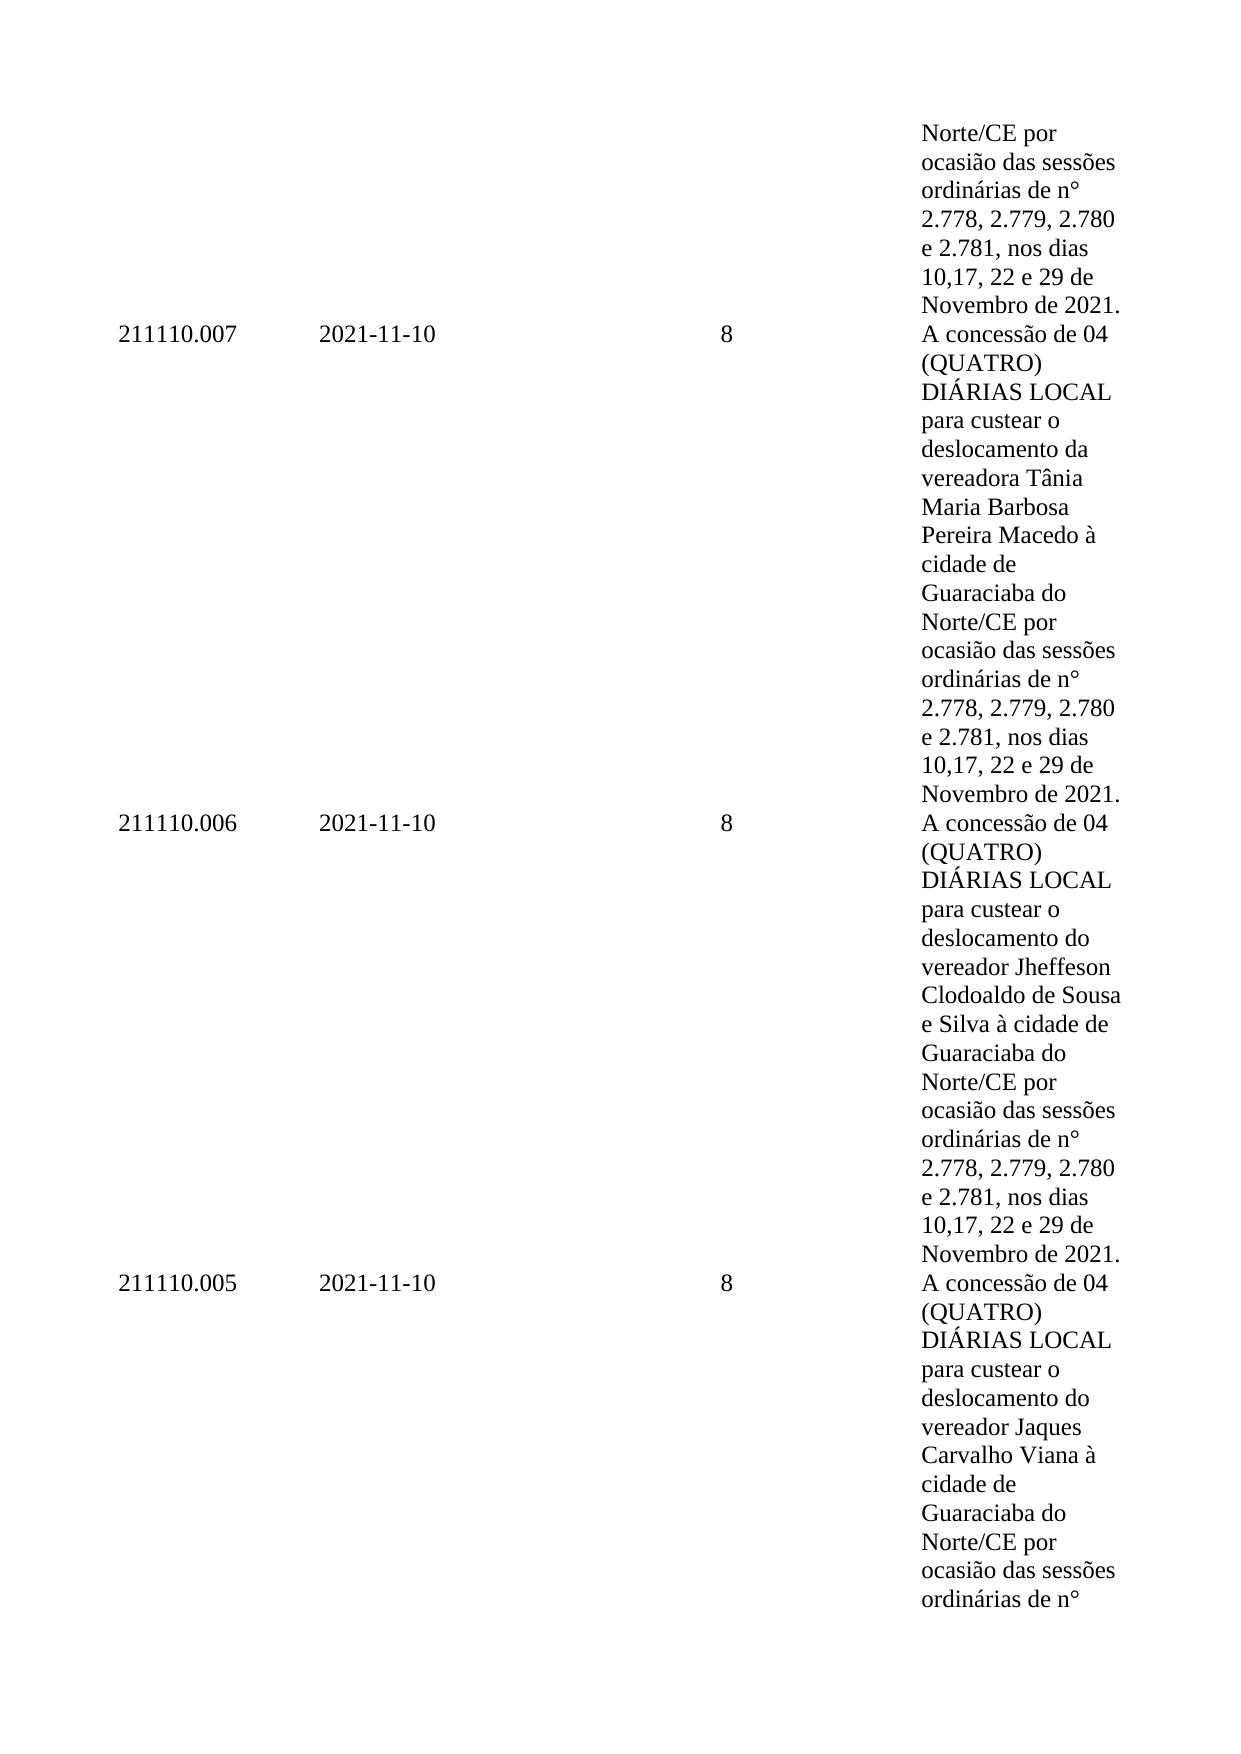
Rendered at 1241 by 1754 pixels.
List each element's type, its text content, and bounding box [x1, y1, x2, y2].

table_cell A concessão de 04 (QUATRO) DIÁRIAS LOCAL para custear o deslocamento do vereador Jheffeson Clodoaldo de Sousa e Silva à cidade de Guaraciaba do Norte/CE por ocasião das sessões ordinárias de n° 2.778, 2.779, 2.780 e 2.781, nos dias 10,17, 22 e 29 de Novembro de 2021. [921, 808, 1122, 1268]
table_cell 8 [720, 1268, 921, 1613]
table_cell [520, 808, 720, 1268]
table_cell [520, 1268, 720, 1613]
table_cell 2021-11-10 [319, 808, 519, 1268]
table_cell Norte/CE por ocasião das sessões ordinárias de n° 2.778, 2.779, 2.780 e 2.781, nos dias 10,17, 22 e 29 de Novembro de 2021. [921, 118, 1122, 319]
table_cell 211110.006 [118, 808, 319, 1268]
table_cell [520, 118, 720, 319]
table_cell [118, 118, 319, 319]
table_cell 8 [720, 319, 921, 808]
table_cell 2021-11-10 [319, 1268, 519, 1613]
table_cell 211110.007 [118, 319, 319, 808]
table_cell [319, 118, 519, 319]
table_cell 8 [720, 808, 921, 1268]
table_cell 2021-11-10 [319, 319, 519, 808]
table_cell [520, 319, 720, 808]
table_cell [720, 118, 921, 319]
table_cell A concessão de 04 (QUATRO) DIÁRIAS LOCAL para custear o deslocamento da vereadora Tânia Maria Barbosa Pereira Macedo à cidade de Guaraciaba do Norte/CE por ocasião das sessões ordinárias de n° 2.778, 2.779, 2.780 e 2.781, nos dias 10,17, 22 e 29 de Novembro de 2021. [921, 319, 1122, 808]
table_cell A concessão de 04 (QUATRO) DIÁRIAS LOCAL para custear o deslocamento do vereador Jaques Carvalho Viana à cidade de Guaraciaba do Norte/CE por ocasião das sessões ordinárias de n° [921, 1268, 1122, 1613]
table_cell 211110.005 [118, 1268, 319, 1613]
